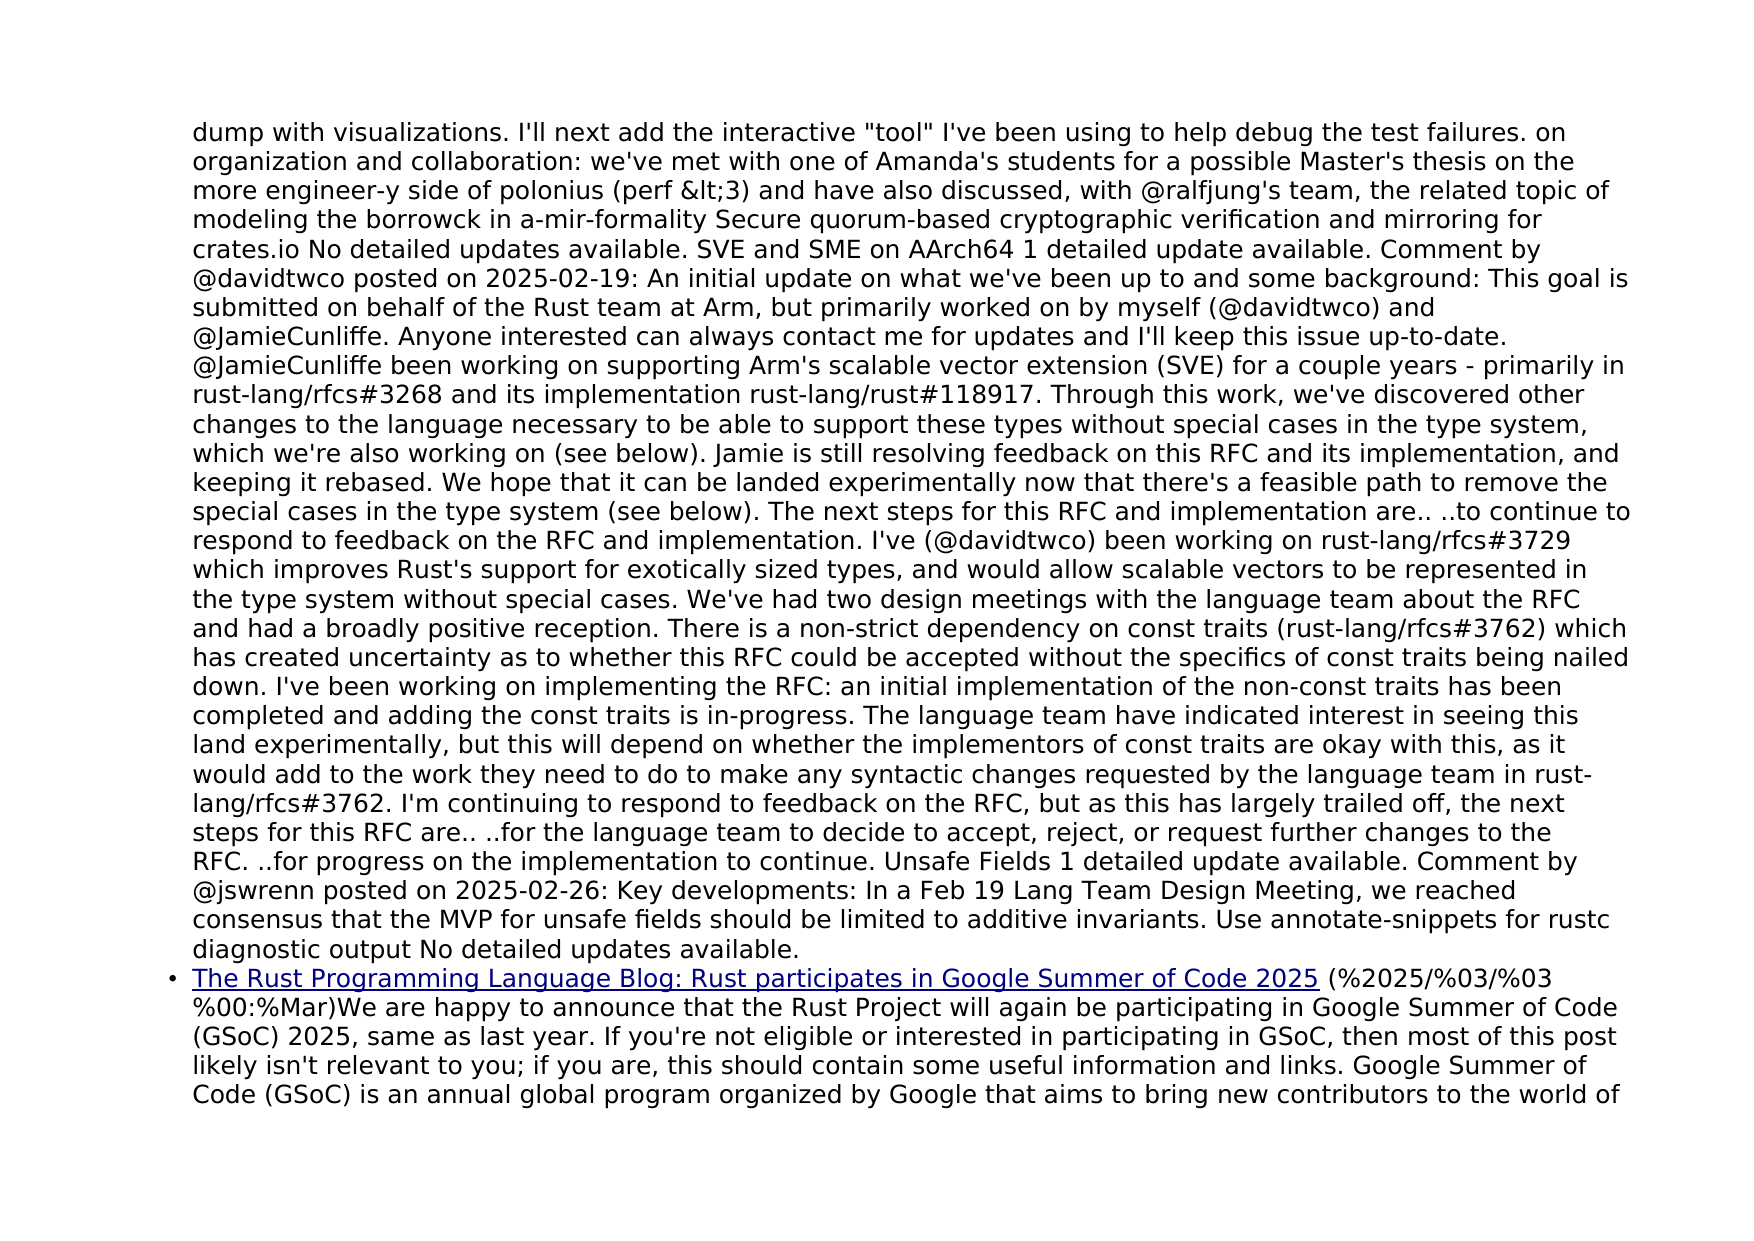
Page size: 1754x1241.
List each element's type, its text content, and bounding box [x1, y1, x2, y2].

list dump with visualizations. I'll next add the interactive "tool" I've been using to help debug the test failures. on organization and collaboration: we've met with one of Amanda's students for a possible Master's thesis on the more engineer-y side of polonius (perf &lt;3) and have also discussed, with @ralfjung's team, the related topic of modeling the borrowck in a-mir-formality Secure quorum-based cryptographic verification and mirroring for crates.io No detailed updates available. SVE and SME on AArch64 1 detailed update available. Comment by @davidtwco posted on 2025-02-19: An initial update on what we've been up to and some background: This goal is submitted on behalf of the Rust team at Arm, but primarily worked on by myself (@davidtwco) and @JamieCunliffe. Anyone interested can always contact me for updates and I'll keep this issue up-to-date. @JamieCunliffe been working on supporting Arm's scalable vector extension (SVE) for a couple years - primarily in rust-lang/rfcs#3268 and its implementation rust-lang/rust#118917. Through this work, we've discovered other changes to the language necessary to be able to support these types without special cases in the type system, which we're also working on (see below). Jamie is still resolving feedback on this RFC and its implementation, and keeping it rebased. We hope that it can be landed experimentally now that there's a feasible path to remove the special cases in the type system (see below). The next steps for this RFC and implementation are.. ..to continue to respond to feedback on the RFC and implementation. I've (@davidtwco) been working on rust-lang/rfcs#3729 which improves Rust's support for exotically sized types, and would allow scalable vectors to be represented in the type system without special cases. We've had two design meetings with the language team about the RFC and had a broadly positive reception. There is a non-strict dependency on const traits (rust-lang/rfcs#3762) which has created uncertainty as to whether this RFC could be accepted without the specifics of const traits being nailed down. I've been working on implementing the RFC: an initial implementation of the non-const traits has been completed and adding the const traits is in-progress. The language team have indicated interest in seeing this land experimentally, but this will depend on whether the implementors of const traits are okay with this, as it would add to the work they need to do to make any syntactic changes requested by the language team in rust-lang/rfcs#3762. I'm continuing to respond to feedback on the RFC, but as this has largely trailed off, the next steps for this RFC are.. ..for the language team to decide to accept, reject, or request further changes to the RFC. ..for progress on the implementation to continue. Unsafe Fields 1 detailed update available. Comment by @jswrenn posted on 2025-02-26: Key developments: In a Feb 19 Lang Team Design Meeting, we reached consensus that the MVP for unsafe fields should be limited to additive invariants. Use annotate-snippets for rustc diagnostic output No detailed updates available. [177, 118, 1636, 964]
list The Rust Programming Language Blog: Rust participates in Google Summer of Code 2025 (%2025/%03/%03 %00:%Mar)We are happy to announce that the Rust Project will again be participating in Google Summer of Code (GSoC) 2025, same as last year. If you're not eligible or interested in participating in GSoC, then most of this post likely isn't relevant to you; if you are, this should contain some useful information and links. Google Summer of Code (GSoC) is an annual global program organized by Google that aims to bring new contributors to the world of [177, 964, 1636, 1110]
